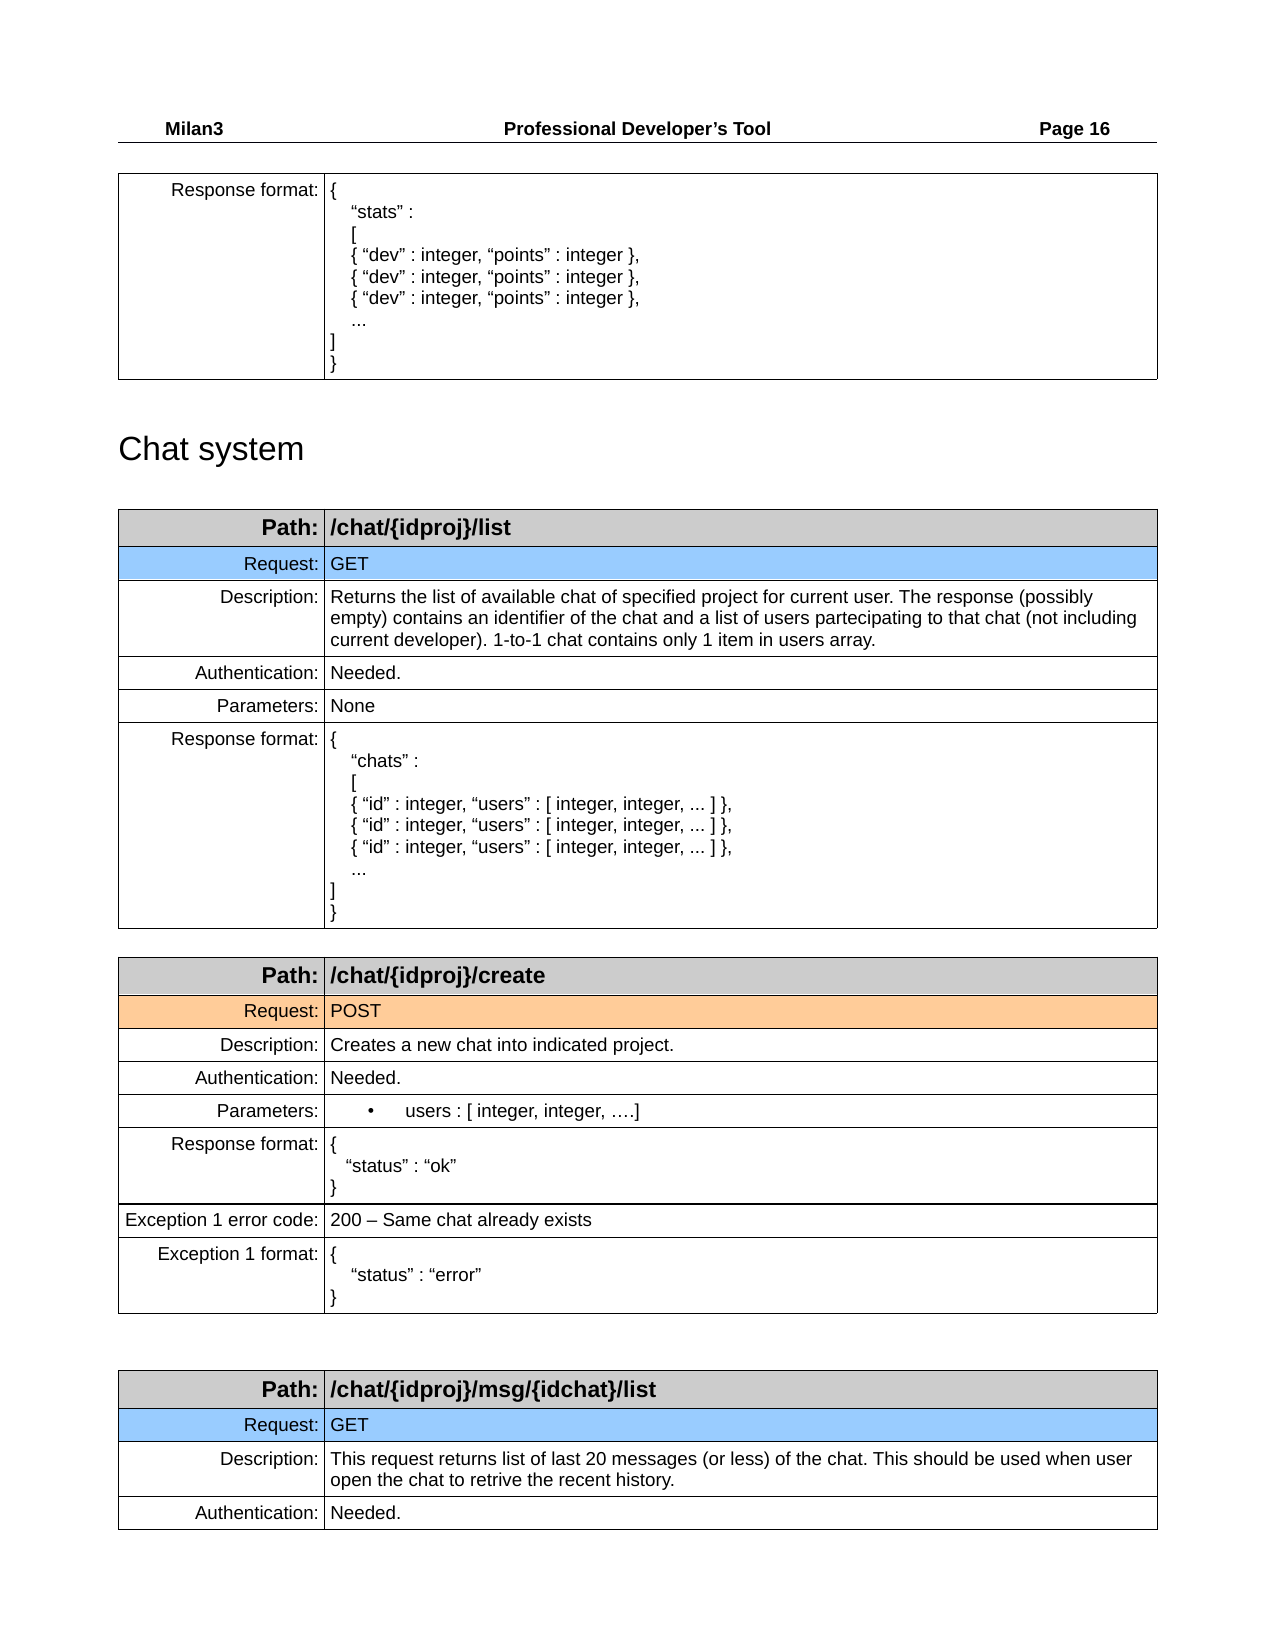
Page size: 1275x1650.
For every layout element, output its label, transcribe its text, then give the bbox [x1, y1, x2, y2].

table_cell { “chats” : [ { “id” : integer, “users” : [ integer, integer, ... ] }, { “id” : integer, “users” : [ integer, integer, ... ] }, { “id” : integer, “users” : [ integer, integer, ... ] }, ... ] } [325, 723, 1157, 928]
table_cell Description: [119, 1029, 324, 1061]
table_cell Response format: [119, 723, 324, 928]
table_header /chat/{idproj}/list [325, 510, 1157, 546]
table_header Path: [119, 510, 324, 546]
table_cell Needed. [325, 657, 1157, 689]
table_cell { “stats” : [ { “dev” : integer, “points” : integer }, { “dev” : integer, “points” : integer }, { “dev” : integer, “points” : integer }, ... ] } [325, 174, 1157, 379]
table_cell { “status” : “ok” } [325, 1128, 1157, 1203]
table_header Exception 1 error code: [119, 1205, 324, 1237]
table_cell Authentication: [119, 1497, 324, 1529]
table_header /chat/{idproj}/msg/{idchat}/list [325, 1371, 1157, 1408]
table_cell Needed. [325, 1497, 1157, 1529]
table_cell users : [ integer, integer, ….] [325, 1095, 1157, 1127]
table_cell Response format: [119, 1128, 324, 1203]
table_cell Parameters: [119, 690, 324, 722]
table_cell Request: [119, 547, 324, 579]
table_header Path: [119, 1371, 324, 1408]
table_cell Response format: [119, 174, 324, 379]
table_cell Needed. [325, 1062, 1157, 1094]
table_cell This request returns list of last 20 messages (or less) of the chat. This should be used when user open the chat to retrive the recent history. [325, 1442, 1157, 1496]
table_cell Request: [119, 996, 324, 1028]
table_header /chat/{idproj}/create [325, 958, 1157, 994]
table_cell Description: [119, 581, 324, 656]
table_cell Creates a new chat into indicated project. [325, 1029, 1157, 1061]
subtitle Chat system [118, 429, 1157, 467]
table_cell POST [325, 996, 1157, 1028]
table_cell None [325, 690, 1157, 722]
table_cell Returns the list of available chat of specified project for current user. The response (possibly empty) contains an identifier of the chat and a list of users partecipating to that chat (not including current developer). 1-to-1 chat contains only 1 item in users array. [325, 581, 1157, 656]
table_cell Request: [119, 1409, 324, 1441]
table_cell Parameters: [119, 1095, 324, 1127]
table_cell Authentication: [119, 1062, 324, 1094]
table_cell Exception 1 format: [119, 1238, 324, 1313]
table_cell GET [325, 1409, 1157, 1441]
table_header 200 – Same chat already exists [325, 1205, 1157, 1237]
table_cell Description: [119, 1442, 324, 1496]
table_cell { “status” : “error” } [325, 1238, 1157, 1313]
table_cell GET [325, 547, 1157, 579]
table_header Path: [119, 958, 324, 994]
table_cell Authentication: [119, 657, 324, 689]
